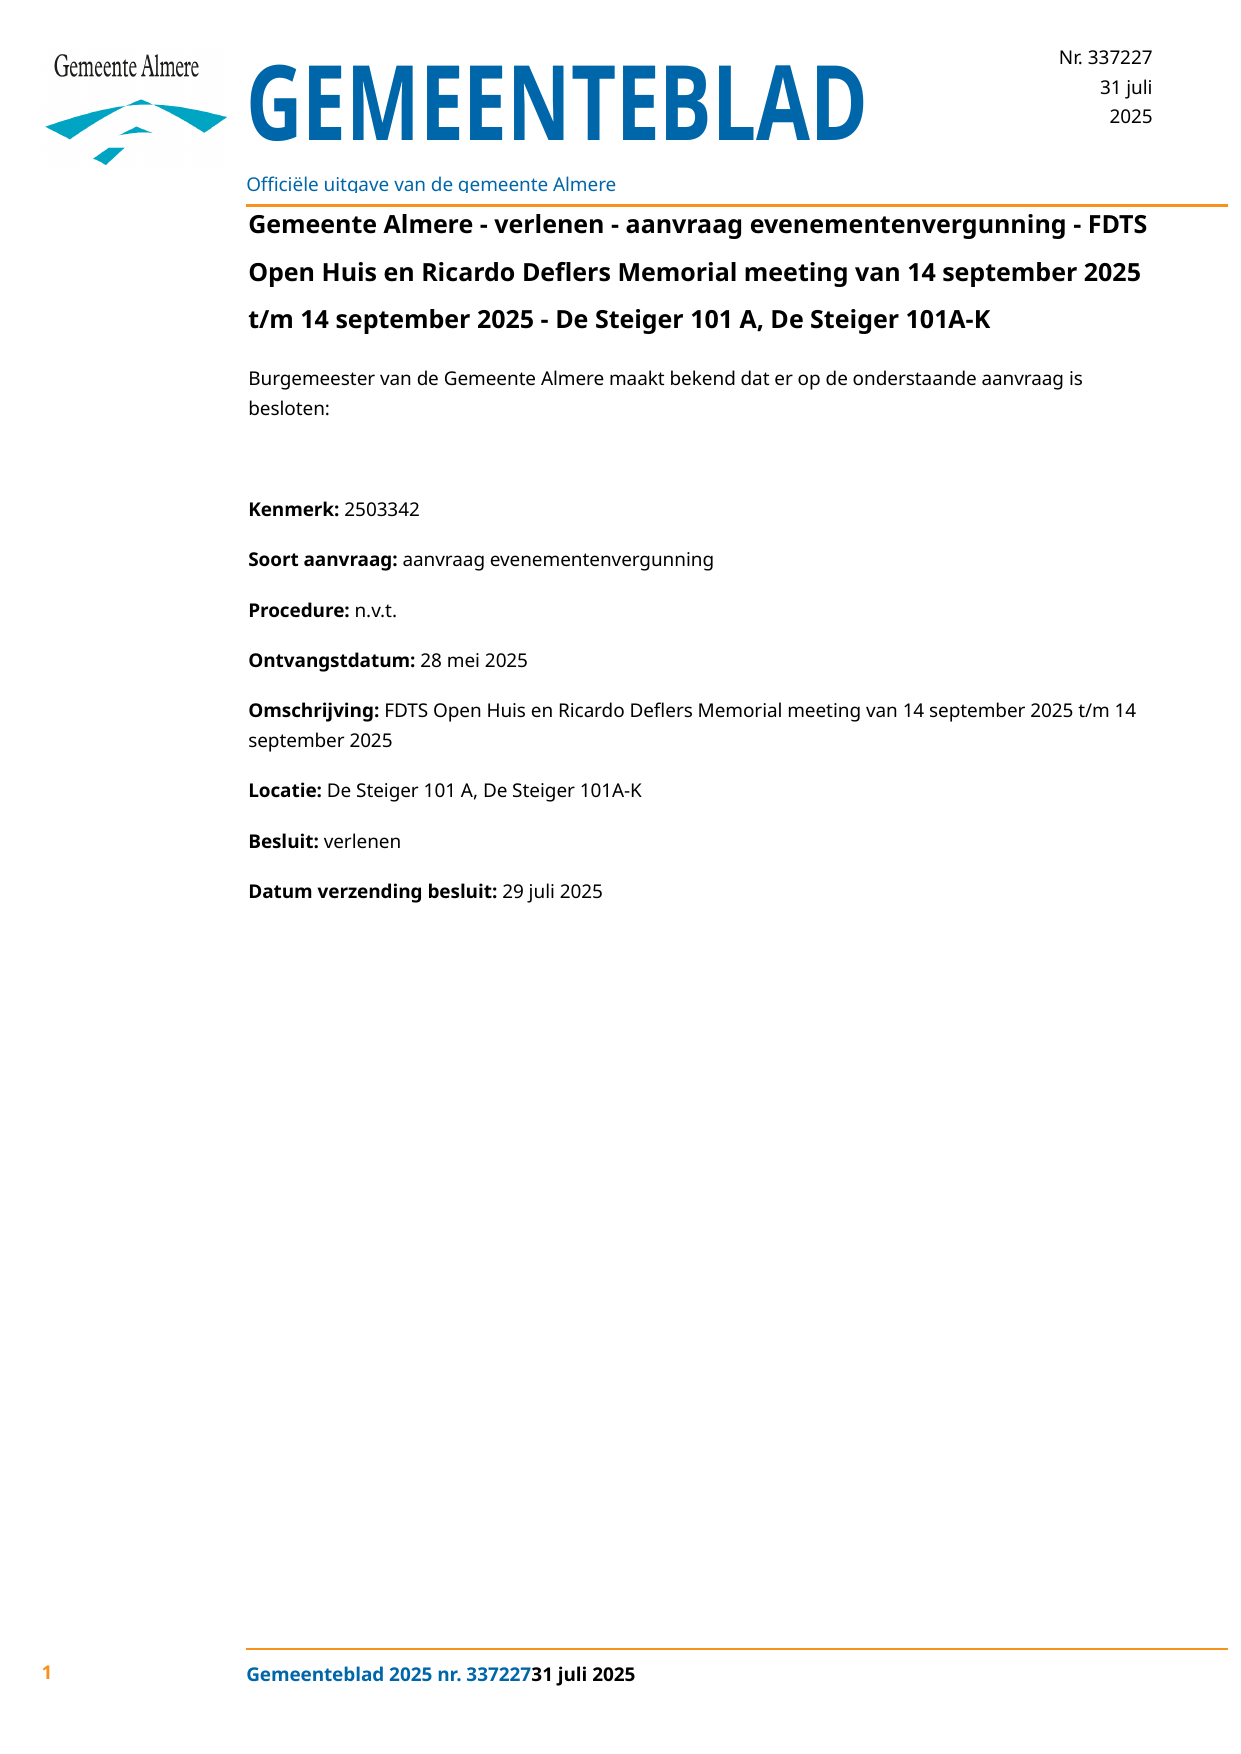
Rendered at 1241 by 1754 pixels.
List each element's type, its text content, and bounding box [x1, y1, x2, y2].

text Locatie: De Steiger 101 A, De Steiger 101A-K [248, 778, 1152, 803]
text Omschrijving: FDTS Open Huis en Ricardo Deflers Memorial meeting van 14 september 2025 t/m 14 september 2025 [248, 698, 1152, 753]
text Soort aanvraag: aanvraag evenementenvergunning [248, 546, 1152, 572]
text Burgemeester van de Gemeente Almere maakt bekend dat er op de onderstaande aanvraag is besloten: [248, 366, 1152, 421]
text Datum verzending besluit: 29 juli 2025 [248, 878, 1152, 904]
picture [41, 47, 231, 172]
text Gemeente Almere - verlenen - aanvraag evenementenvergunning - FDTS Open Huis en Ricardo Deflers Memorial meeting van 14 september 2025 t/m 14 september 2025 - De Steiger 101 A, De Steiger 101A-K [248, 207, 1152, 336]
text Ontvangstdatum: 28 mei 2025 [248, 647, 1152, 673]
text Procedure: n.v.t. [248, 597, 1152, 622]
text Besluit: verlenen [248, 828, 1152, 854]
text Kenmerk: 2503342 [248, 496, 1152, 522]
